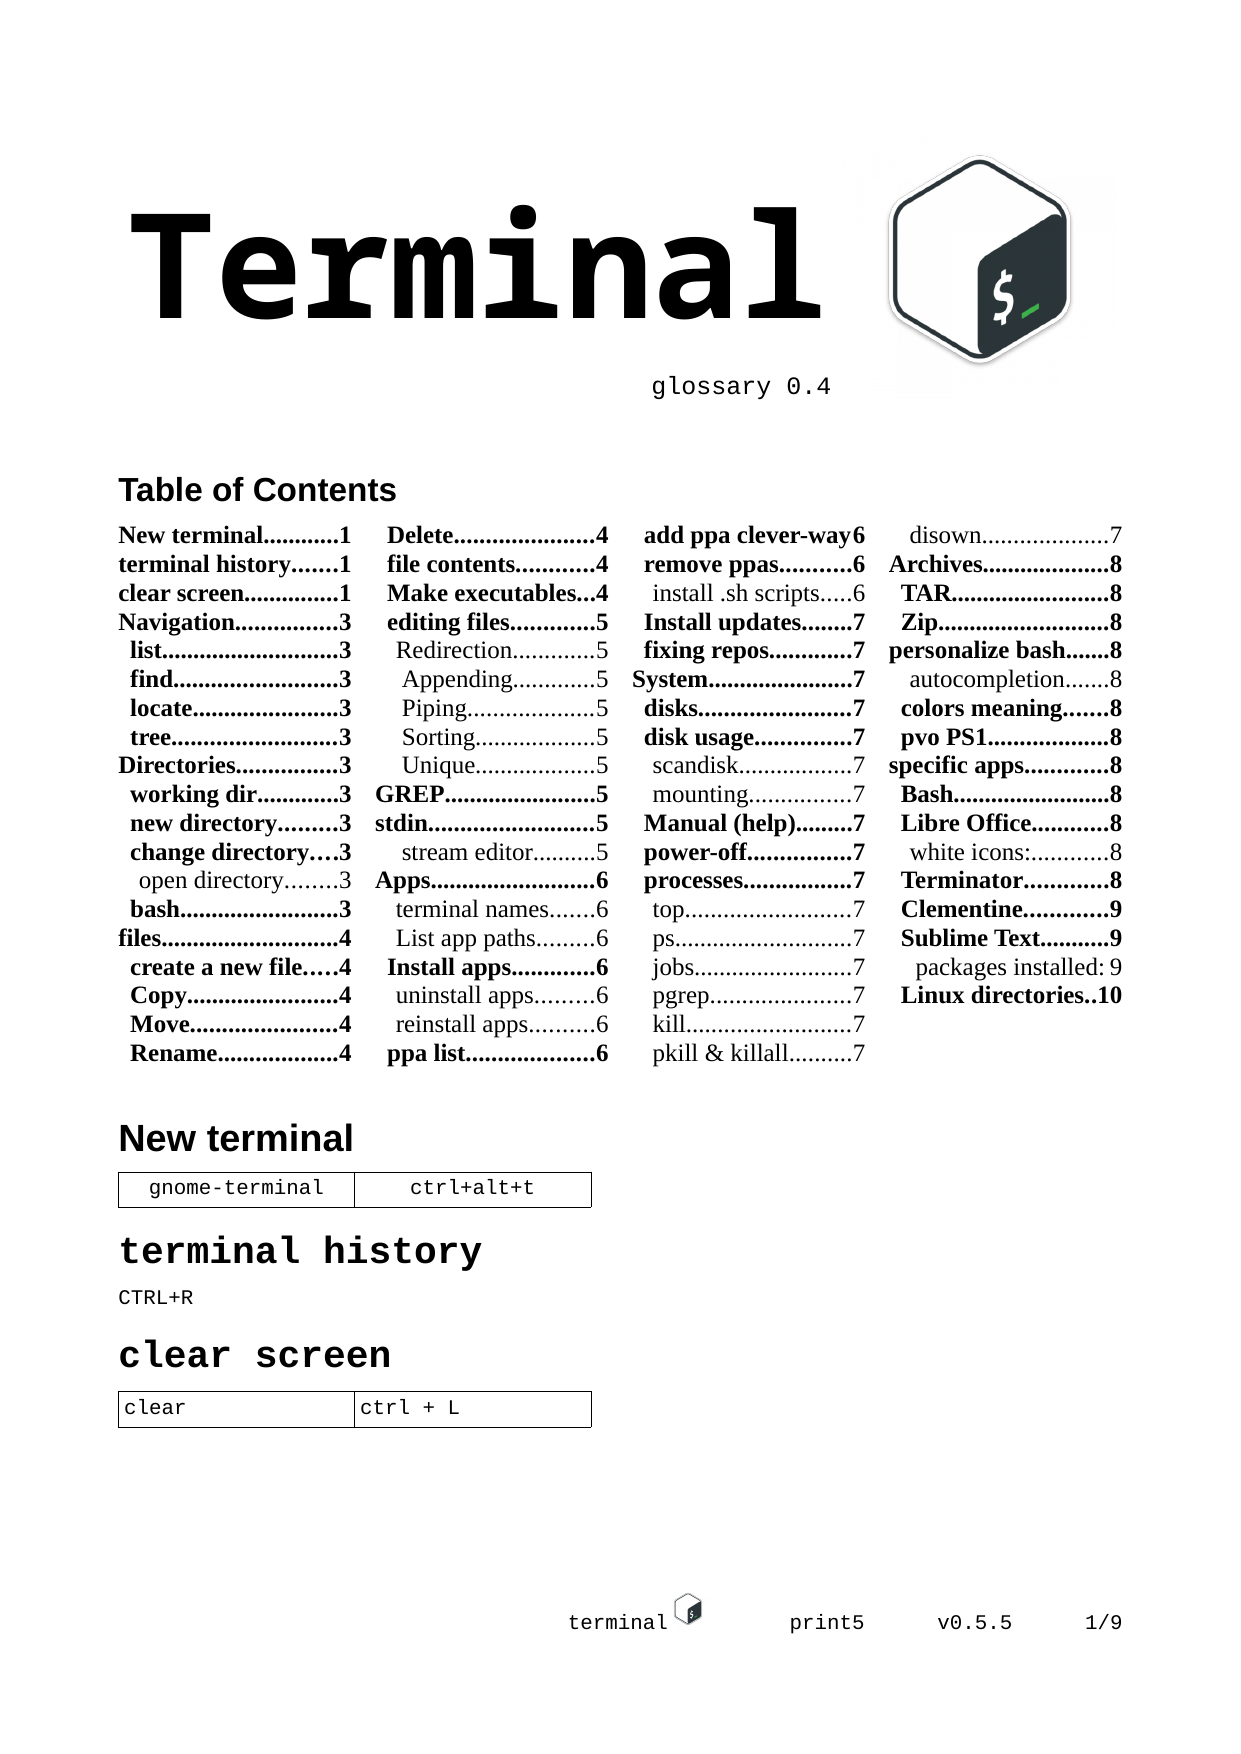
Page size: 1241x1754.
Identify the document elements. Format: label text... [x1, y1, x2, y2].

text pkill & killall 7 [652, 1038, 865, 1067]
text Copy 4 [130, 981, 351, 1009]
text ppa list 6 [387, 1038, 608, 1067]
text editing files 5 [387, 607, 608, 636]
table_header clear [119, 1392, 354, 1427]
text GREP 5 [375, 779, 608, 808]
text mounting 7 [652, 779, 865, 808]
text list 3 [130, 636, 351, 664]
text disown 7 [909, 521, 1122, 549]
text Manual (help) 7 [644, 808, 865, 837]
text stream editor 5 [402, 837, 608, 866]
text Bash 8 [901, 779, 1122, 808]
text Navigation 3 [118, 607, 351, 636]
text bash 3 [130, 894, 351, 923]
text new directory 3 [130, 808, 351, 837]
text Directories 3 [118, 751, 351, 779]
text Appending 5 [402, 664, 608, 693]
picture [667, 1588, 709, 1630]
table_header ctrl + L [355, 1392, 591, 1427]
text Sorting 5 [402, 722, 608, 751]
text Rename 4 [130, 1038, 351, 1067]
text Move 4 [130, 1009, 351, 1038]
text Piping 5 [402, 693, 608, 722]
text specific apps 8 [889, 751, 1122, 779]
text locate 3 [130, 693, 351, 722]
text Redirection 5 [396, 636, 608, 664]
text uninstall apps 6 [396, 981, 608, 1009]
text terminal history 1 [118, 549, 351, 578]
text Zip 8 [901, 607, 1122, 636]
text processes 7 [644, 866, 865, 894]
text Libre Office 8 [901, 808, 1122, 837]
text System 7 [632, 664, 865, 693]
text add ppa clever-way 6 [644, 521, 865, 549]
text New terminal 1 [118, 521, 351, 549]
text top 7 [652, 894, 865, 923]
text open directory 3 [139, 866, 351, 894]
text Install updates 7 [644, 607, 865, 636]
subtitle clear screen [118, 1336, 591, 1379]
text Unique 5 [402, 751, 608, 779]
subtitle New terminal [118, 1115, 591, 1159]
text find 3 [130, 664, 351, 693]
text TAR 8 [901, 578, 1122, 607]
text Clementine 9 [901, 894, 1122, 923]
text personalize bash 8 [889, 636, 1122, 664]
table_header Terminal glossary 0.4 [118, 118, 837, 421]
text CTRL+R [118, 1287, 591, 1311]
text List app paths 6 [396, 923, 608, 952]
text terminal names 6 [396, 894, 608, 923]
text autocompletion 8 [909, 664, 1122, 693]
text white icons: 8 [909, 837, 1122, 866]
text clear screen 1 [118, 578, 351, 607]
text create a new file 4 [130, 952, 351, 981]
text Delete 4 [387, 521, 608, 549]
text Archives 8 [889, 549, 1122, 578]
text stdin 5 [375, 808, 608, 837]
picture [842, 123, 1117, 399]
text disks 7 [644, 693, 865, 722]
table_header [837, 118, 1123, 421]
text power-off 7 [644, 837, 865, 866]
text change directory 3 [130, 837, 351, 866]
text packages installed: 9 [915, 952, 1122, 981]
text disk usage 7 [644, 722, 865, 751]
text kill 7 [652, 1009, 865, 1038]
text colors meaning 8 [901, 693, 1122, 722]
text ps 7 [652, 923, 865, 952]
table_header gnome-terminal [119, 1173, 354, 1207]
text reinstall apps 6 [396, 1009, 608, 1038]
text Terminator 8 [901, 866, 1122, 894]
table_header ctrl+alt+t [355, 1173, 591, 1207]
text files 4 [118, 923, 351, 952]
text pvo PS1 8 [901, 722, 1122, 751]
text scandisk 7 [652, 751, 865, 779]
text install .sh scripts 6 [652, 578, 865, 607]
text pgrep 7 [652, 981, 865, 1009]
text remove ppas 6 [644, 549, 865, 578]
text working dir 3 [130, 779, 351, 808]
text Linux directories 10 [901, 981, 1122, 1009]
text Apps 6 [375, 866, 608, 894]
text jobs 7 [652, 952, 865, 981]
text fixing repos 7 [644, 636, 865, 664]
text Install apps 6 [387, 952, 608, 981]
text file contents 4 [387, 549, 608, 578]
subtitle Table of Contents [118, 469, 1122, 508]
text Sublime Text 9 [901, 923, 1122, 952]
subtitle terminal history [118, 1232, 591, 1275]
text Make executables 4 [387, 578, 608, 607]
text tree 3 [130, 722, 351, 751]
